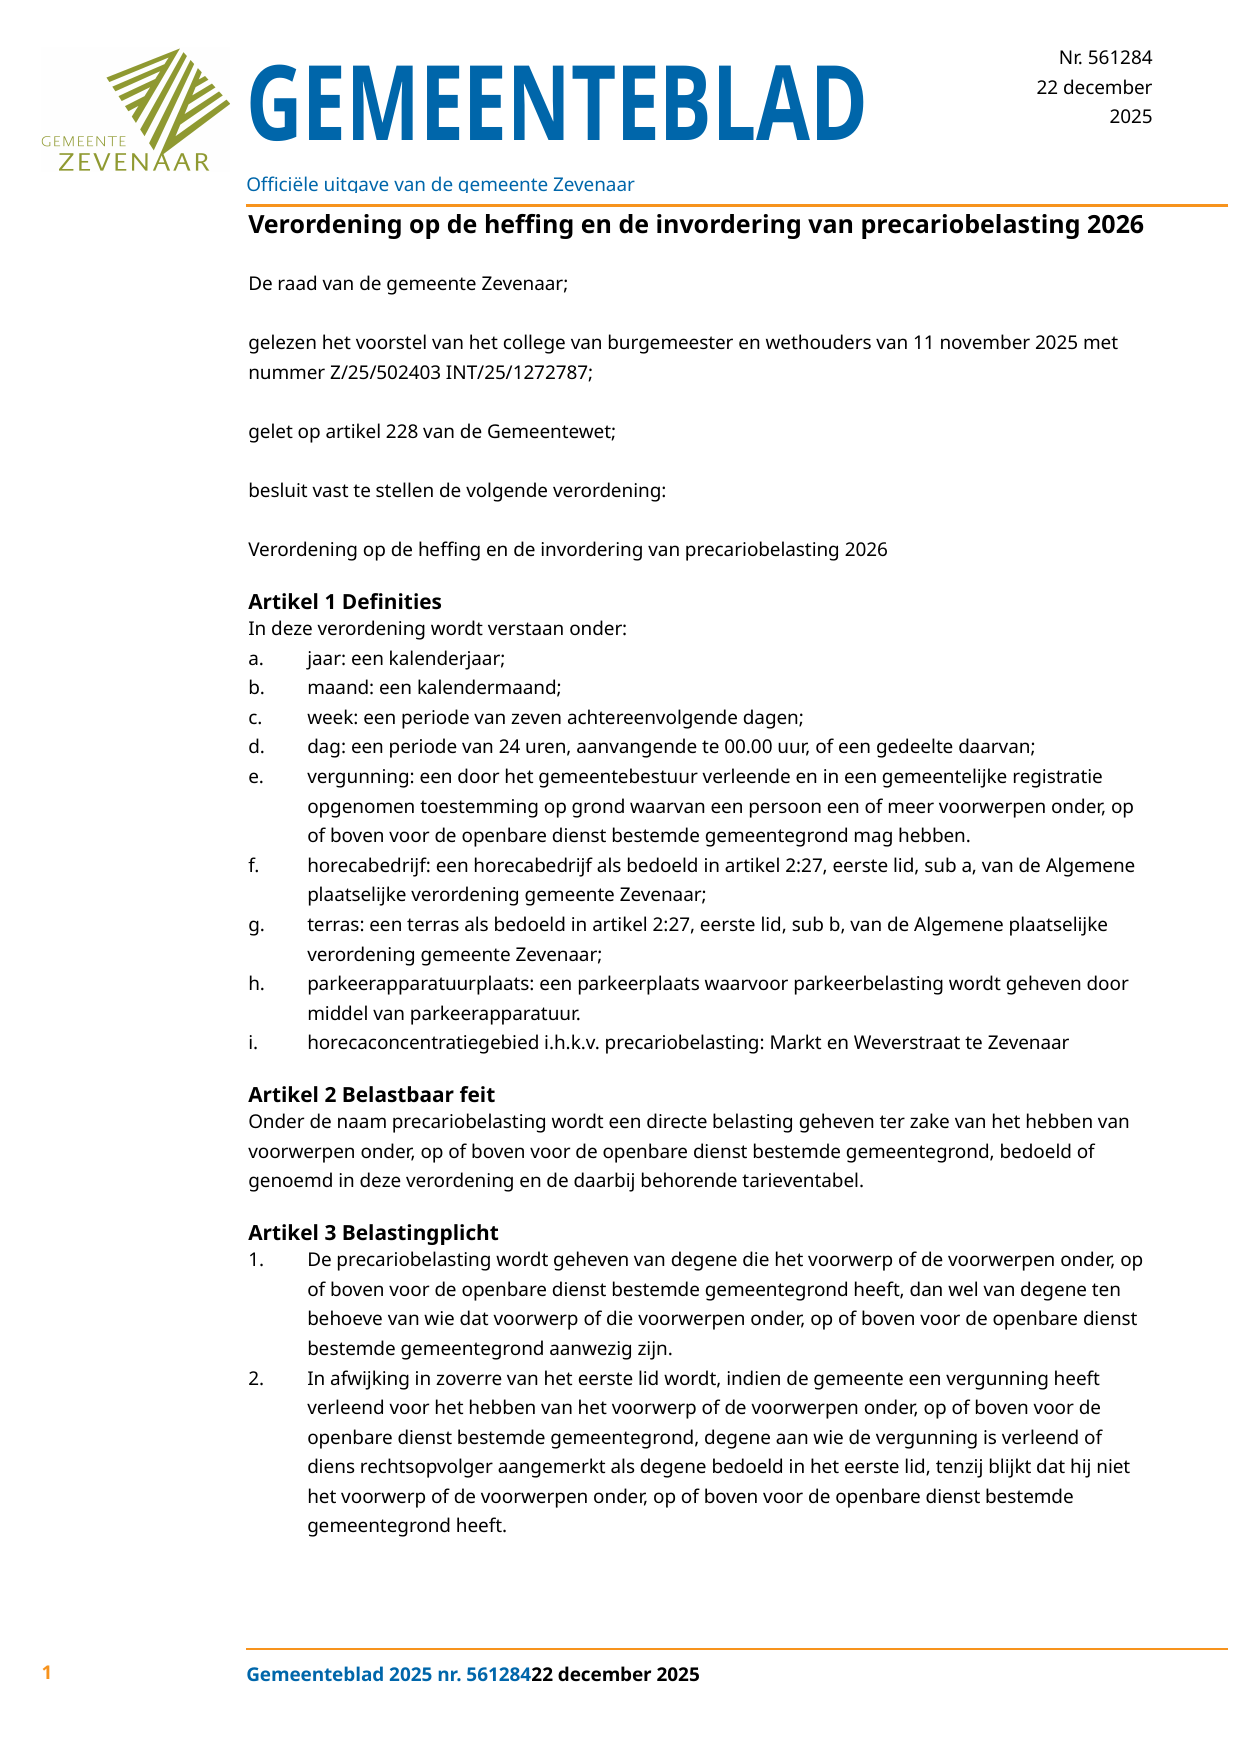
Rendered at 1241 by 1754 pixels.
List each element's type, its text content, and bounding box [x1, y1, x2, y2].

text gelezen het voorstel van het college van burgemeester en wethouders van 11 november 2025 met nummer Z/25/502403 INT/25/1272787; [248, 329, 1152, 385]
list jaar: een kalenderjaar; [248, 645, 1152, 671]
text Verordening op de heffing en de invordering van precariobelasting 2026 [248, 537, 1152, 562]
text Artikel 2 Belastbaar feit [248, 1080, 1152, 1108]
text De raad van de gemeente Zevenaar; [248, 270, 1152, 296]
text Onder de naam precariobelasting wordt een directe belasting geheven ter zake van het hebben van voorwerpen onder, op of boven voor de openbare dienst bestemde gemeentegrond, bedoeld of genoemd in deze verordening en de daarbij behorende tarieventabel. [248, 1108, 1152, 1193]
picture [41, 47, 231, 172]
list In afwijking in zoverre van het eerste lid wordt, indien de gemeente een vergunning heeft verleend voor het hebben van het voorwerp of de voorwerpen onder, op of boven voor de openbare dienst bestemde gemeentegrond, degene aan wie de vergunning is verleend of diens rechtsopvolger aangemerkt als degene bedoeld in het eerste lid, tenzij blijkt dat hij niet het voorwerp of de voorwerpen onder, op of boven voor de openbare dienst bestemde gemeentegrond heeft. [248, 1365, 1152, 1538]
text Artikel 1 Definities [248, 587, 1152, 615]
text Verordening op de heffing en de invordering van precariobelasting 2026 [248, 207, 1152, 241]
list dag: een periode van 24 uren, aanvangende te 00.00 uur, of een gedeelte daarvan; [248, 734, 1152, 759]
text besluit vast te stellen de volgende verordening: [248, 477, 1152, 503]
text gelet op artikel 228 van de Gemeentewet; [248, 418, 1152, 444]
list horecabedrijf: een horecabedrijf als bedoeld in artikel 2:27, eerste lid, sub a, van de Algemene plaatselijke verordening gemeente Zevenaar; [248, 852, 1152, 907]
list horecaconcentratiegebied i.h.k.v. precariobelasting: Markt en Weverstraat te Zevenaar [248, 1029, 1152, 1055]
list terras: een terras als bedoeld in artikel 2:27, eerste lid, sub b, van de Algemene plaatselijke verordening gemeente Zevenaar; [248, 911, 1152, 967]
text In deze verordening wordt verstaan onder: [248, 615, 1152, 641]
list parkeerapparatuurplaats: een parkeerplaats waarvoor parkeerbelasting wordt geheven door middel van parkeerapparatuur. [248, 970, 1152, 1026]
list De precariobelasting wordt geheven van degene die het voorwerp of de voorwerpen onder, op of boven voor de openbare dienst bestemde gemeentegrond heeft, dan wel van degene ten behoeve van wie dat voorwerp of die voorwerpen onder, op of boven voor de openbare dienst bestemde gemeentegrond aanwezig zijn. [248, 1246, 1152, 1361]
list maand: een kalendermaand; [248, 674, 1152, 700]
text Artikel 3 Belastingplicht [248, 1218, 1152, 1246]
list week: een periode van zeven achtereenvolgende dagen; [248, 704, 1152, 730]
list vergunning: een door het gemeentebestuur verleende en in een gemeentelijke registratie opgenomen toestemming op grond waarvan een persoon een of meer voorwerpen onder, op of boven voor de openbare dienst bestemde gemeentegrond mag hebben. [248, 763, 1152, 848]
